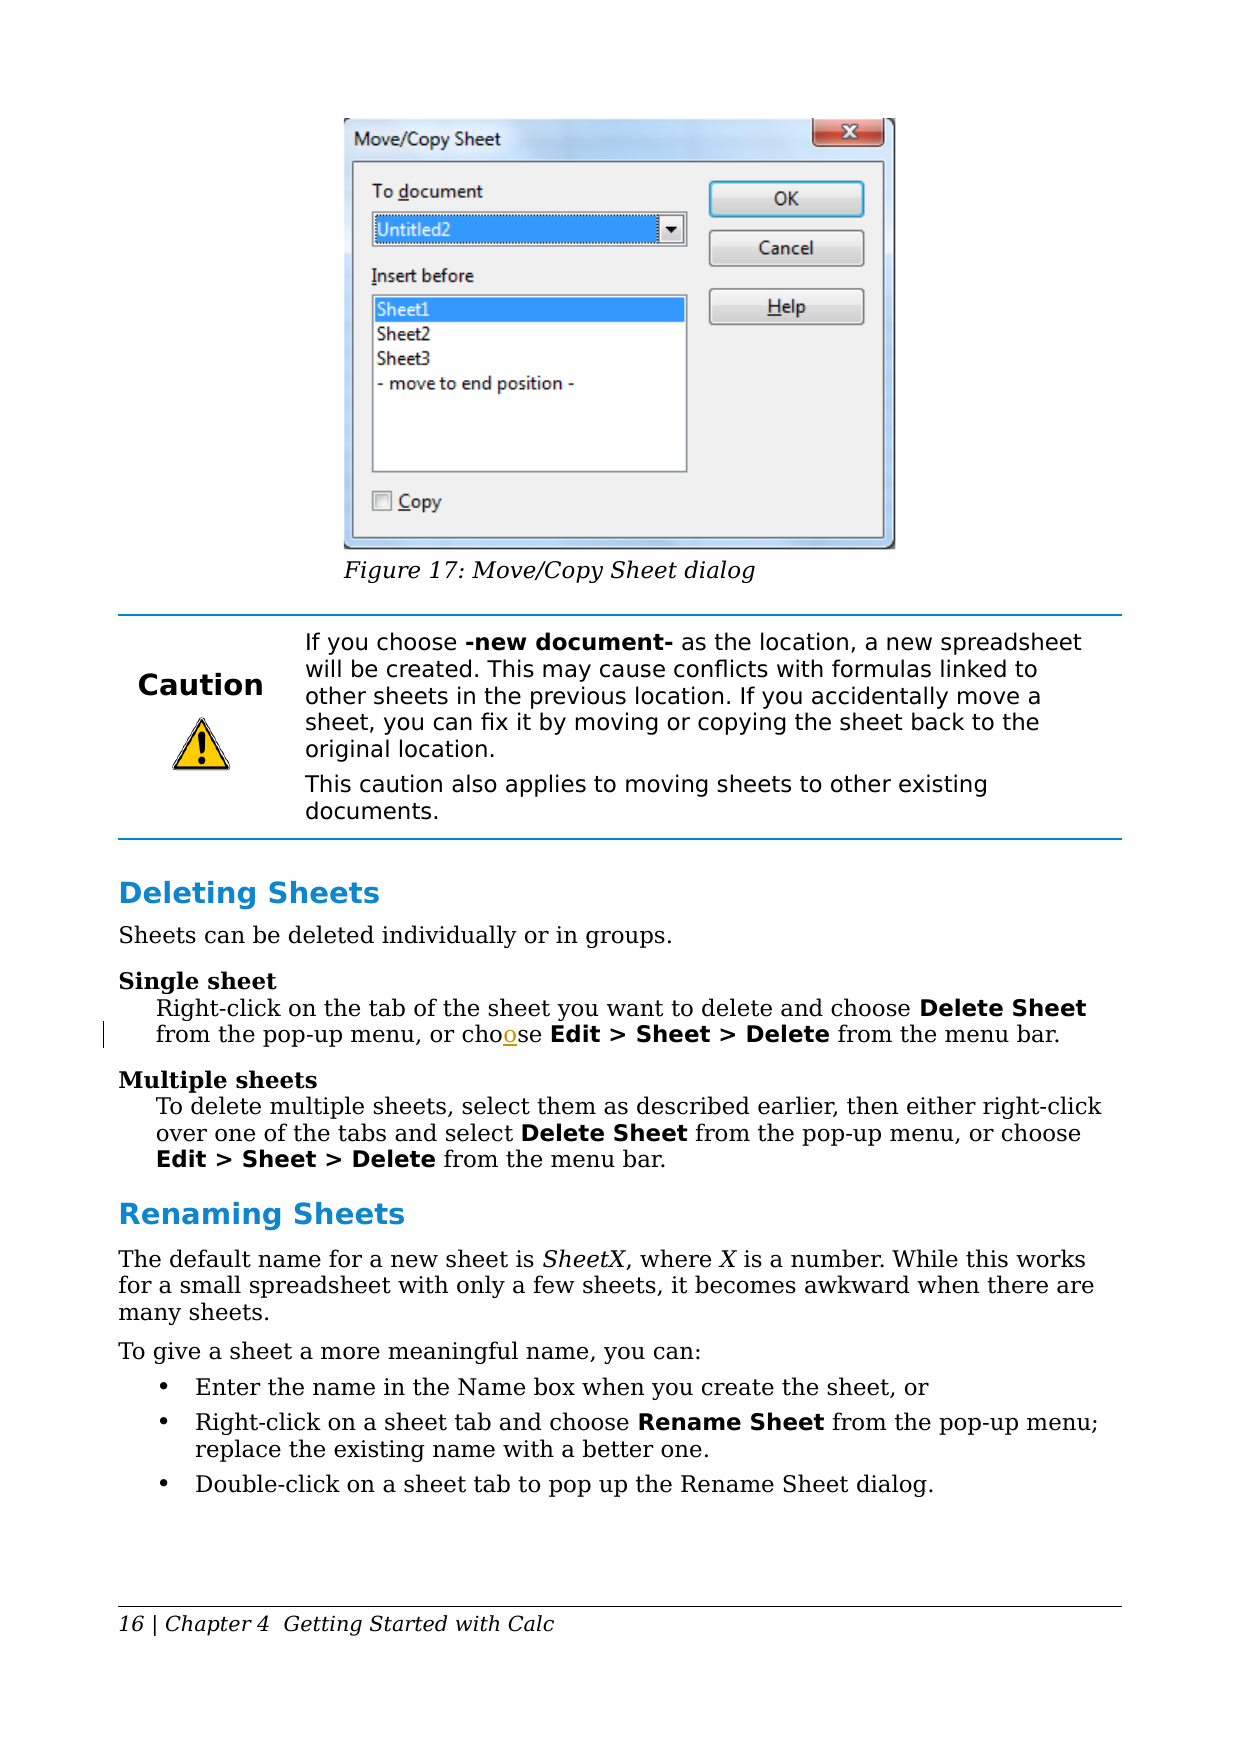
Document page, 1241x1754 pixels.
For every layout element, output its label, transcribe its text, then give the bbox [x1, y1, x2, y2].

text Single sheet [118, 968, 1122, 995]
picture [343, 118, 897, 551]
picture [168, 714, 233, 774]
text To delete multiple sheets, select them as described earlier, then either right-click over one of the tabs and select Delete Sheet from the pop-up menu, or choose Edit > Sheet > Delete from the menu bar. [156, 1093, 1122, 1173]
text Sheets can be deleted individually or in groups. [118, 923, 1122, 949]
text Multiple sheets [118, 1066, 1122, 1093]
text Figure 17: Move/Copy Sheet dialog [344, 557, 896, 584]
list Right-click on a sheet tab and choose Rename Sheet from the pop-up menu; replace the existing name with a better one. [156, 1407, 1122, 1463]
text The default name for a new sheet is SheetX, where X is a number. While this works for a small spreadsheet with only a few sheets, it becomes awkward when there are many sheets. [118, 1244, 1122, 1326]
subtitle Renaming Sheets [118, 1198, 1122, 1232]
list To give a sheet a more meaningful name, you can: [118, 1338, 1122, 1365]
list Enter the name in the Name box when you create the sheet, or [156, 1372, 1122, 1401]
subtitle Deleting Sheets [118, 876, 1122, 910]
text Right-click on the tab of the sheet you want to delete and choose Delete Sheet from the pop‑up menu, or choose Edit > Sheet > Delete from the menu bar. [156, 995, 1122, 1048]
table_header If you choose -new document- as the location, a new spreadsheet will be created. This may cause conflicts with formulas linked to other sheets in the previous location. If you accidentally move a sheet, you can fix it by moving or copying the sheet back to the original location. This caution also applies to moving sheets to other existing documents. [283, 616, 1122, 837]
table_header Caution [118, 616, 283, 837]
list Double-click on a sheet tab to pop up the Rename Sheet dialog. [156, 1469, 1122, 1498]
